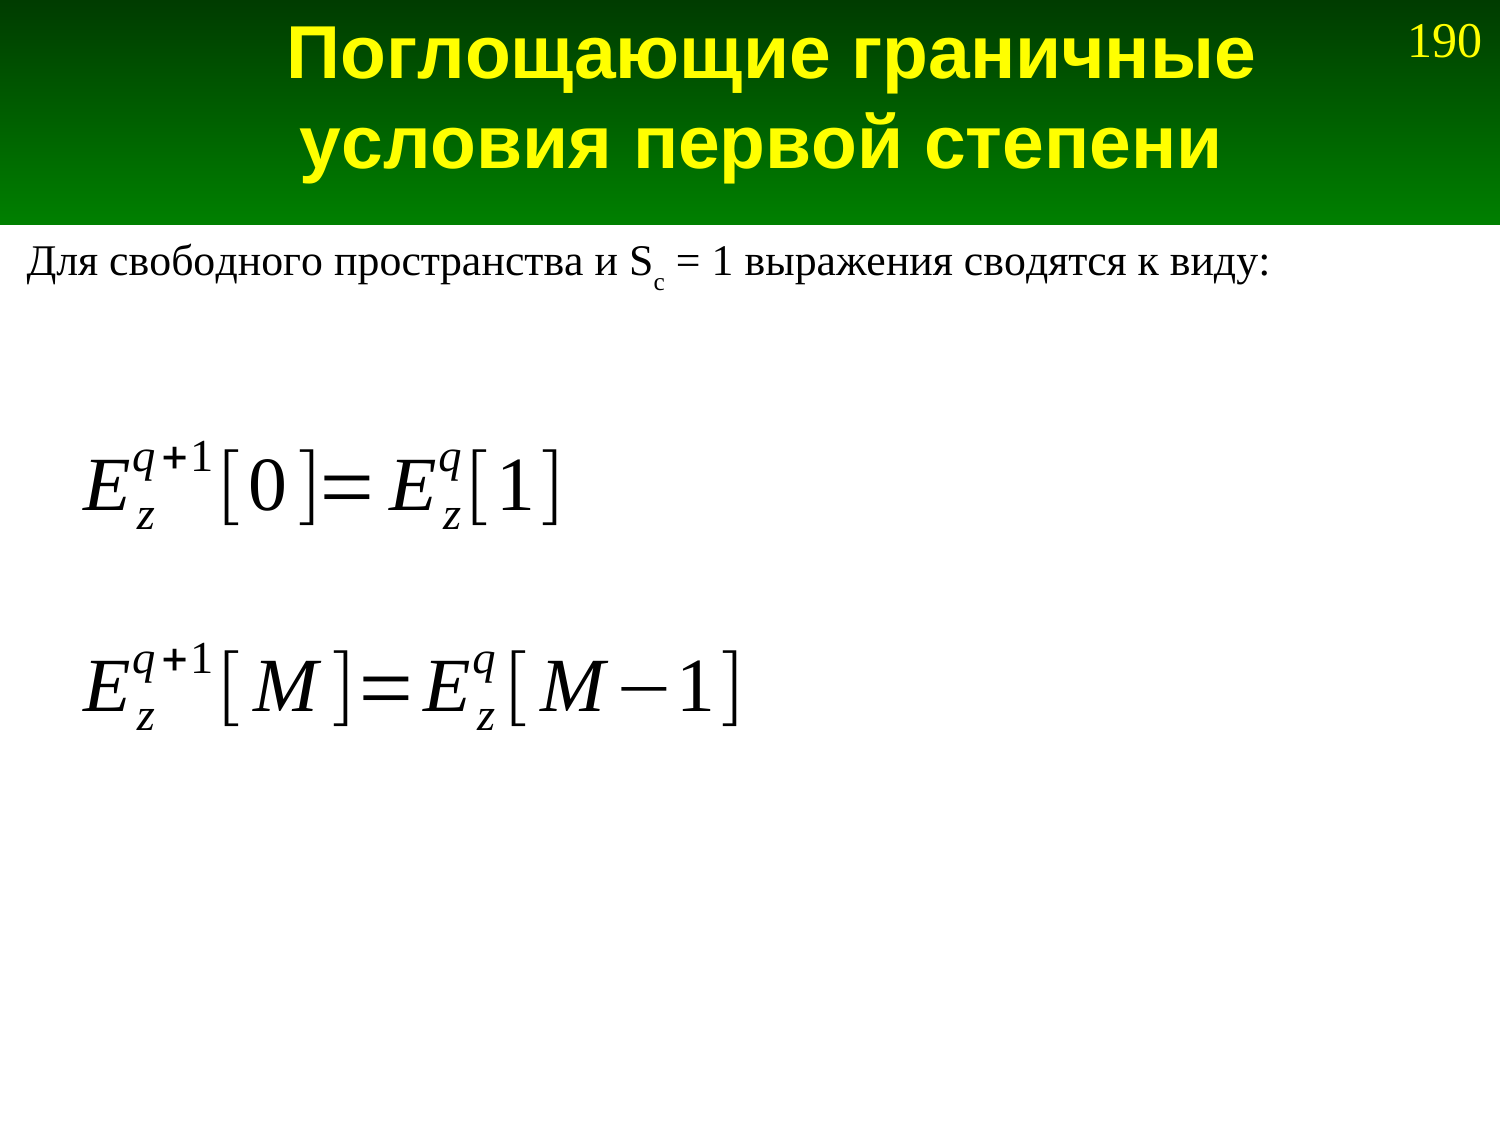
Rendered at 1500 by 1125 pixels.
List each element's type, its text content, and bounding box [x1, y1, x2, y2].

text_box Для свободного пространства и Sc = 1 выражения сводятся к виду: [11, 224, 1381, 303]
title Поглощающие граничные условия первой степени [123, 0, 1399, 192]
chart [59, 428, 762, 740]
